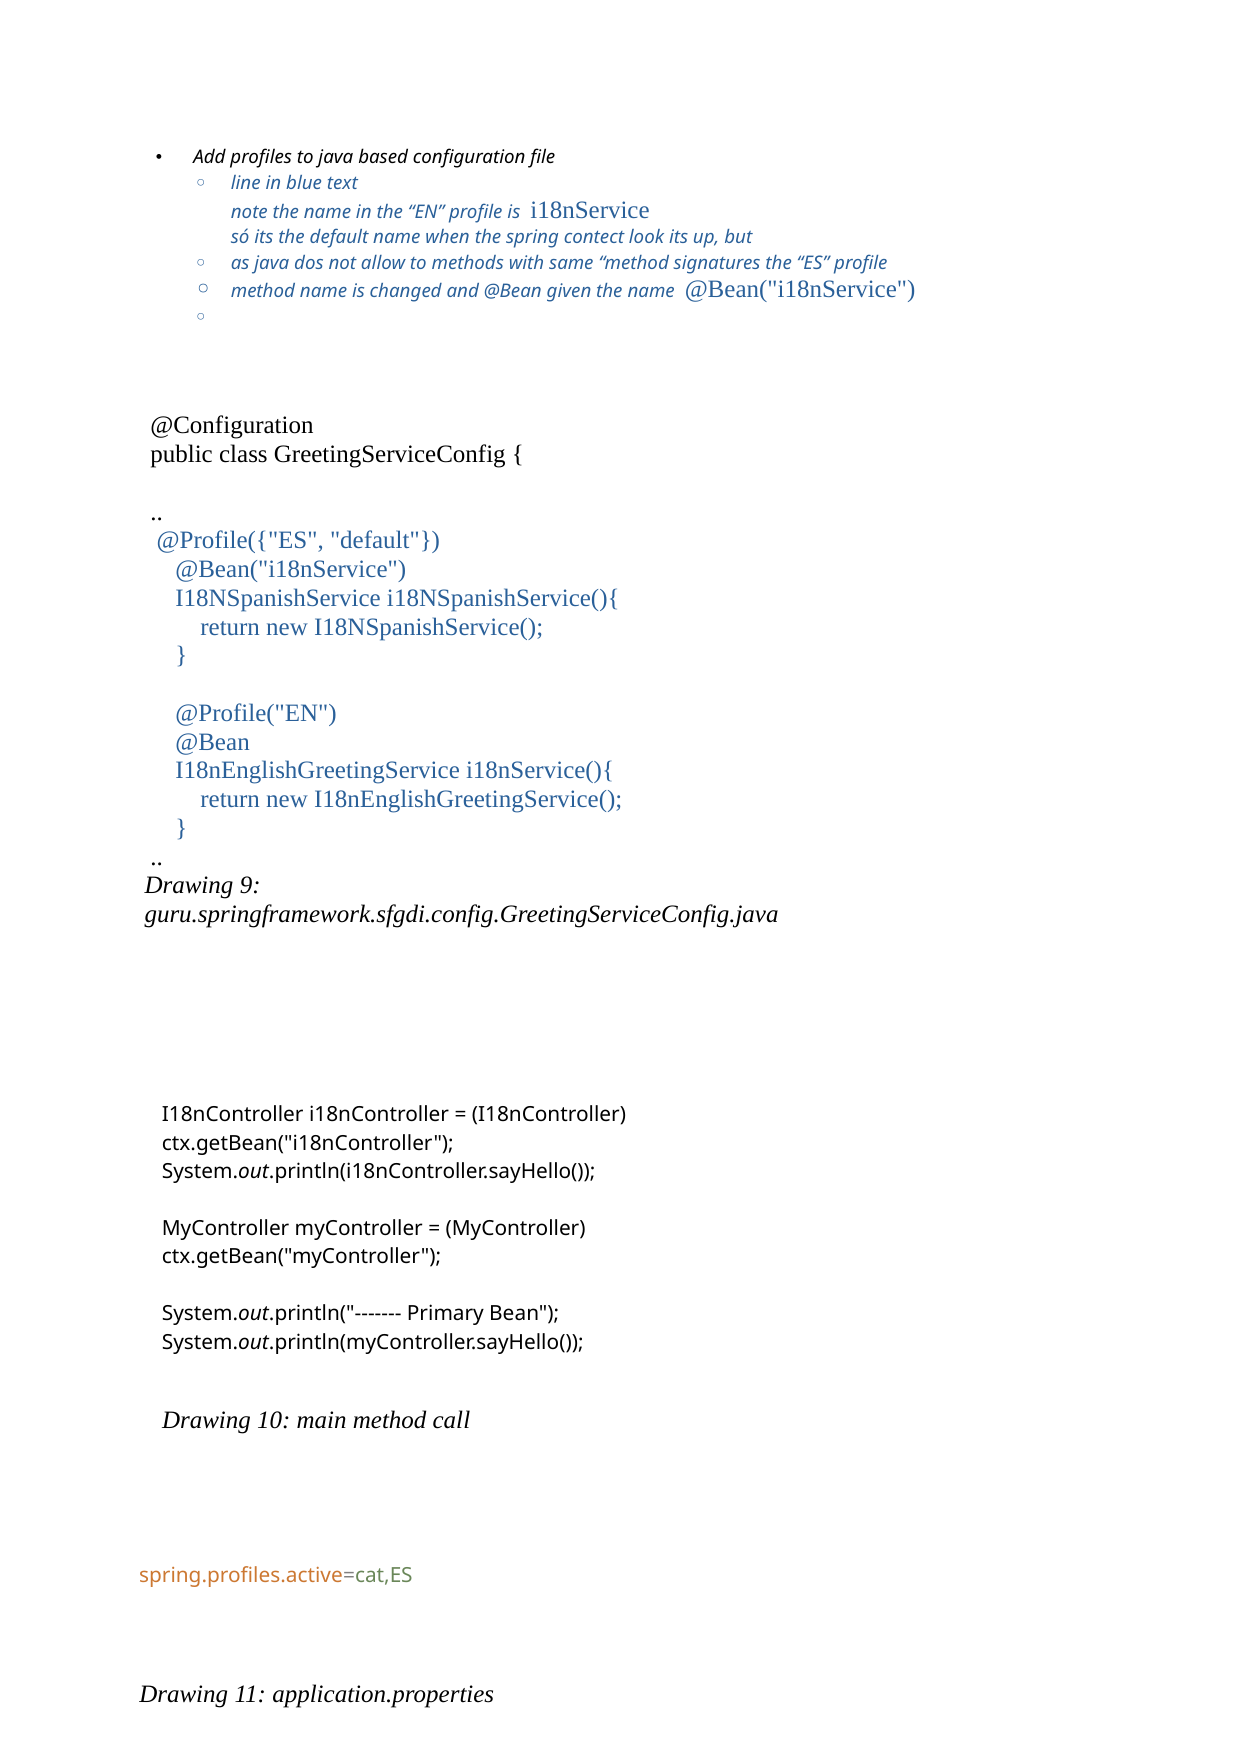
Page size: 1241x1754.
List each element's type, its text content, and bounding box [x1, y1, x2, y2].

text Drawing 9: guru.springframework.sfgdi.config.GreetingServiceConfig.java [144, 427, 898, 928]
list note the name in the “EN” profile is i18nService [193, 195, 1122, 223]
list as java dos not allow to methods with same “method signatures the “ES” profile [193, 249, 1122, 274]
list line in blue text [193, 169, 1122, 195]
list method name is changed and @Bean given the name @Bean("i18nService") [193, 274, 1122, 303]
list só its the default name when the spring contect look its up, but [193, 223, 1122, 249]
list Add profiles to java based configuration file [156, 144, 1122, 169]
text Drawing 11: application.properties [139, 1572, 677, 1708]
text Drawing 10: main method call [162, 1112, 740, 1434]
